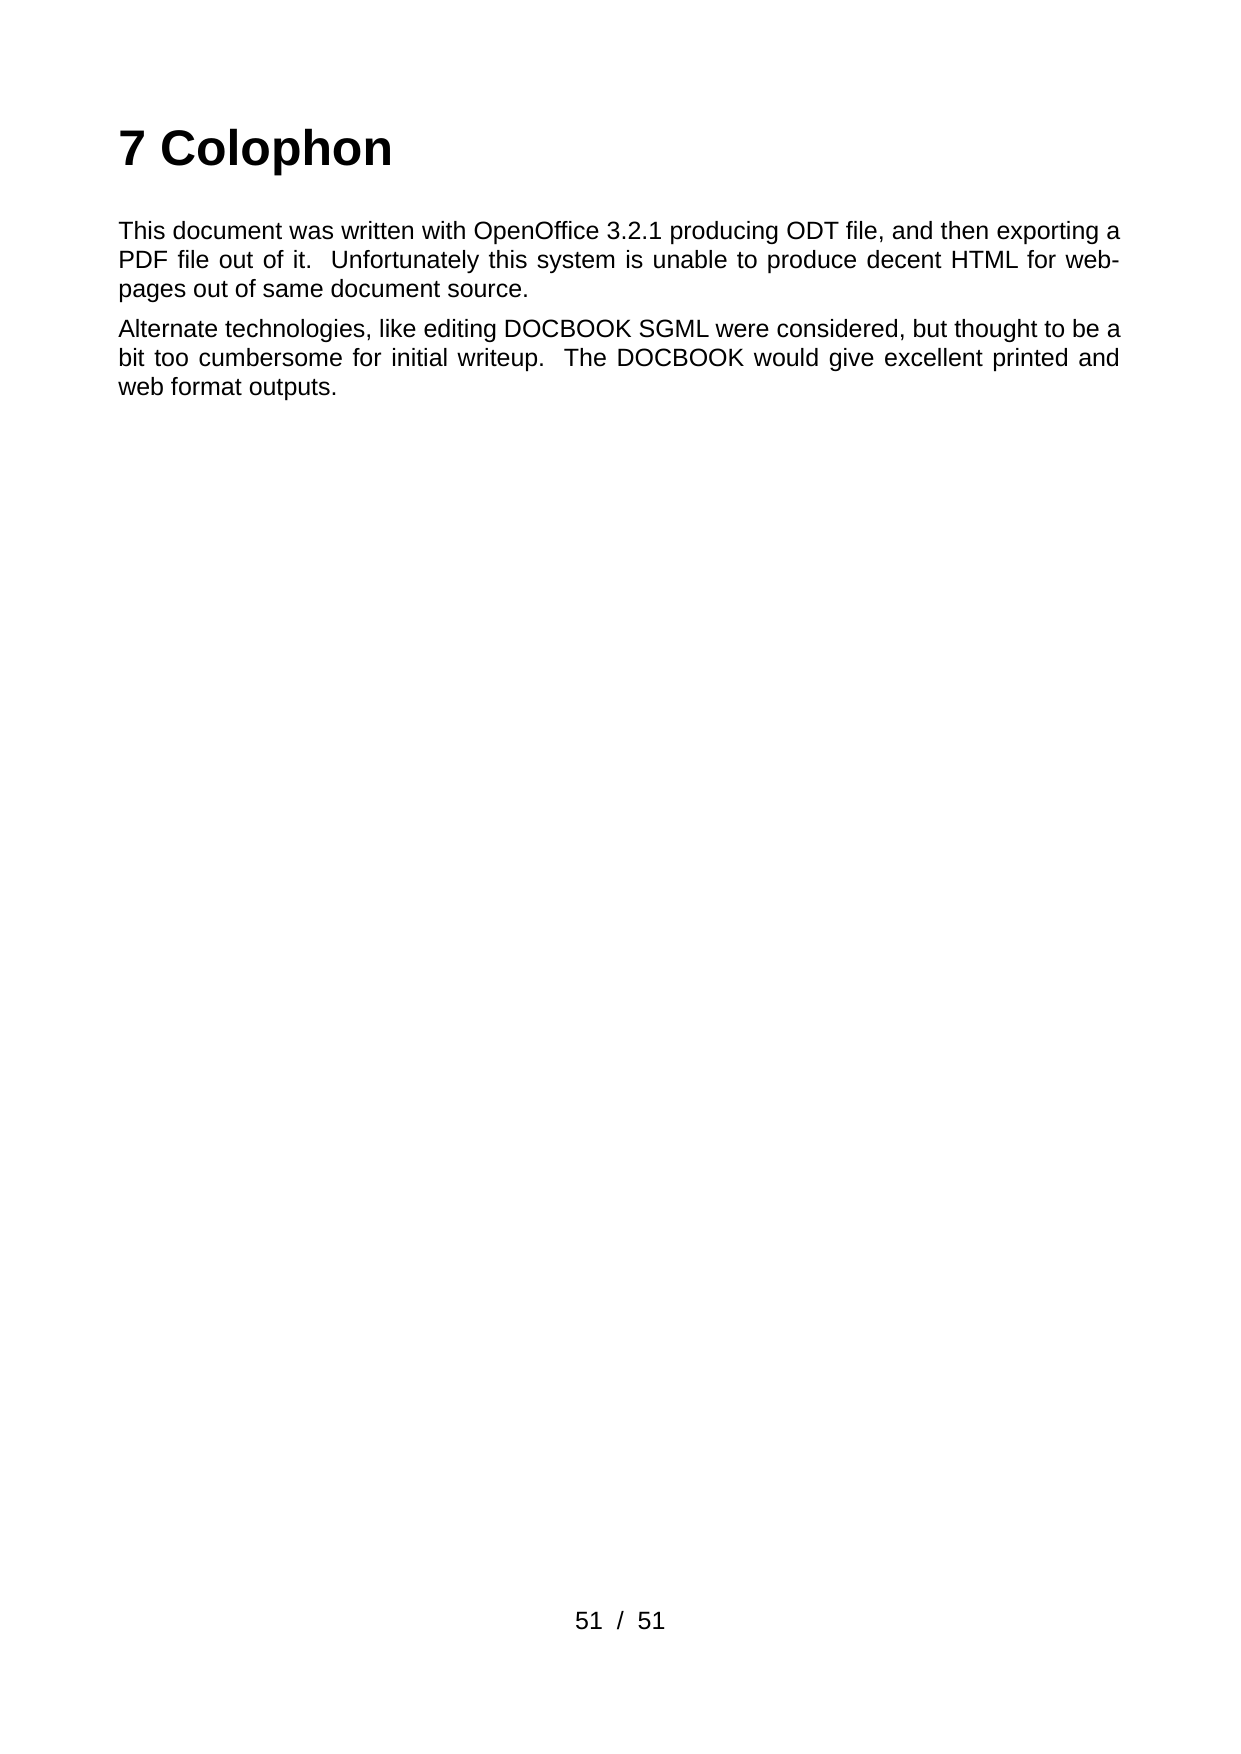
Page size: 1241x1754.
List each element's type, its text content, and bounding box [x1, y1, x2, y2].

text Alternate technologies, like editing DOCBOOK SGML were considered, but thought to be a bit too cumbersome for initial writeup. The DOCBOOK would give excellent printed and web format outputs. [118, 314, 1122, 400]
text This document was written with OpenOffice 3.2.1 producing ODT file, and then exporting a PDF file out of it. Unfortunately this system is unable to produce decent HTML for web-pages out of same document source. [118, 216, 1122, 302]
subtitle Colophon [118, 118, 1122, 176]
